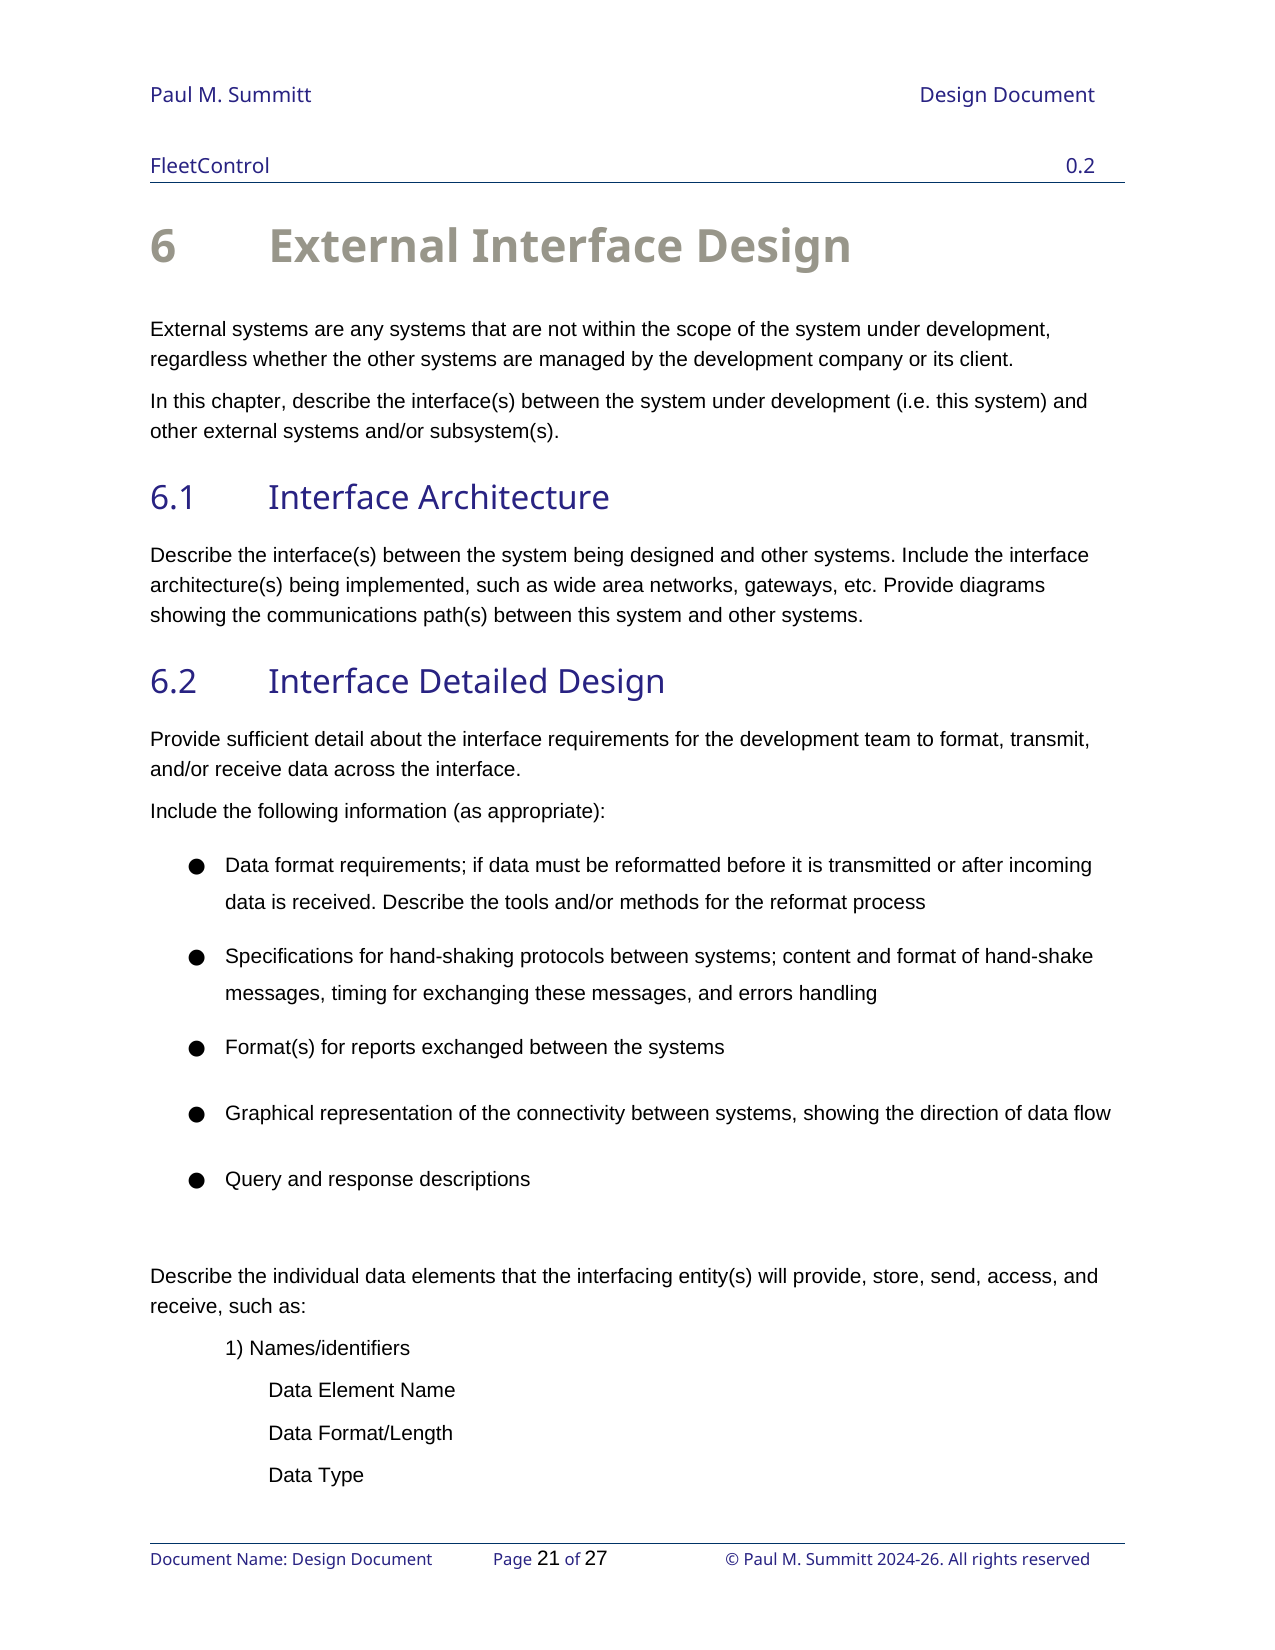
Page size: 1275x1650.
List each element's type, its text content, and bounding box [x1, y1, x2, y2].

text Data Type [268, 1463, 1125, 1487]
text Provide sufficient detail about the interface requirements for the development team to format, transmit, and/or receive data across the interface. [150, 727, 1125, 781]
text 1) Names/identifiers [225, 1336, 1125, 1360]
list Graphical representation of the connectivity between systems, showing the direction of data flow [187, 1089, 1125, 1132]
text Describe the individual data elements that the interfacing entity(s) will provide, store, send, access, and receive, such as: [150, 1263, 1125, 1317]
text External systems are any systems that are not within the scope of the system under development, regardless whether the other systems are managed by the development company or its client. [150, 317, 1125, 370]
list Data format requirements; if data must be reformatted before it is transmitted or after incoming data is received. Describe the tools and/or methods for the reformat process [187, 842, 1125, 914]
subtitle External Interface Design [150, 214, 1125, 276]
text Data Format/Length [268, 1421, 1125, 1444]
text In this chapter, describe the interface(s) between the system under development (i.e. this system) and other external systems and/or subsystem(s). [150, 389, 1125, 443]
subtitle Interface Detailed Design [150, 658, 1125, 703]
text Include the following information (as appropriate): [150, 799, 1125, 823]
subtitle Interface Architecture [150, 474, 1125, 519]
text Describe the interface(s) between the system being designed and other systems. Include the interface architecture(s) being implemented, such as wide area networks, gateways, etc. Provide diagrams showing the communications path(s) between this system and other systems. [150, 543, 1125, 627]
text Data Element Name [268, 1378, 1125, 1402]
list Specifications for hand-shaking protocols between systems; content and format of hand-shake messages, timing for exchanging these messages, and errors handling [187, 933, 1125, 1005]
list Query and response descriptions [187, 1155, 1125, 1198]
list Format(s) for reports exchanged between the systems [187, 1024, 1125, 1066]
